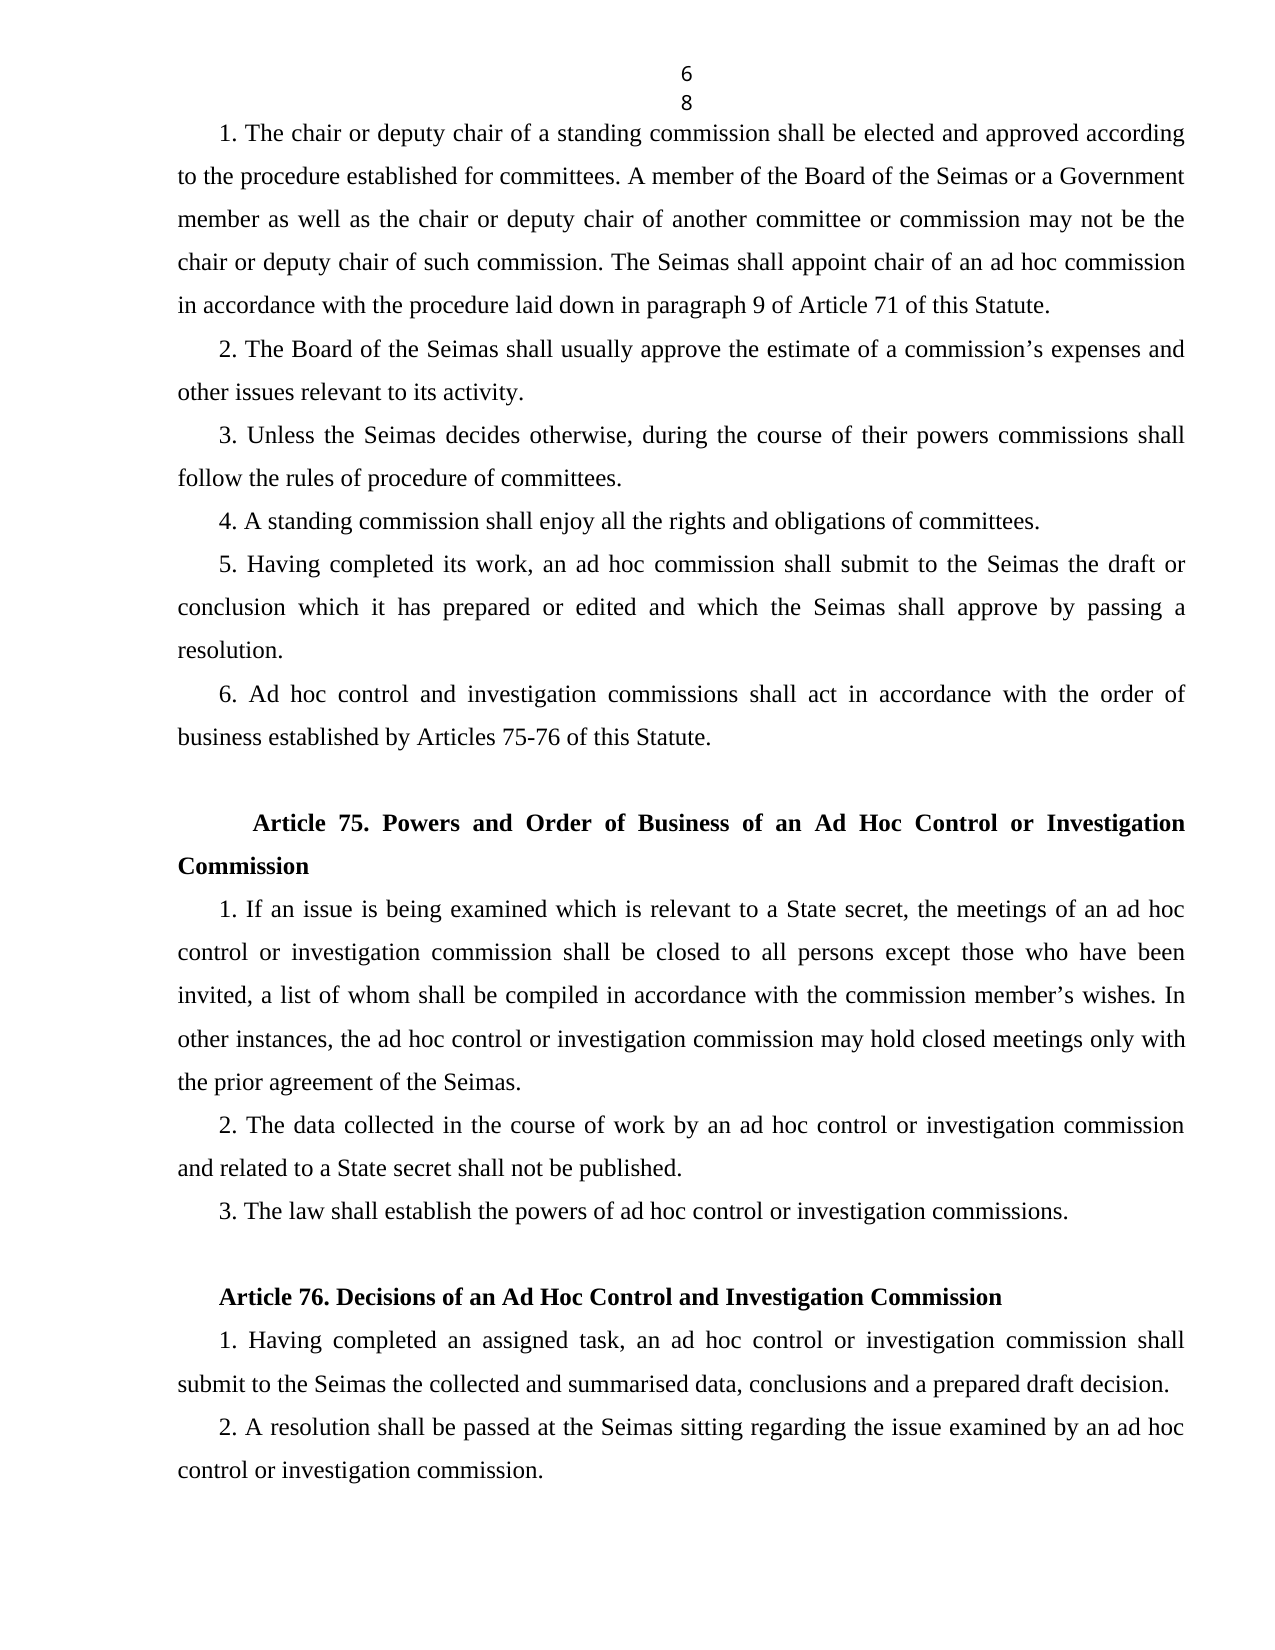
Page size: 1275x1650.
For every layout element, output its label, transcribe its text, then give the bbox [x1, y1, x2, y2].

text 1. Having completed an assigned task, an ad hoc control or investigation commission shall submit to the Seimas the collected and summarised data, conclusions and a prepared draft decision. [177, 1326, 1186, 1397]
text 2. The data collected in the course of work by an ad hoc control or investigation commission and related to a State secret shall not be published. [177, 1110, 1186, 1182]
text 3. The law shall establish the powers of ad hoc control or investigation commissions. [177, 1196, 1186, 1225]
text 2. A resolution shall be passed at the Seimas sitting regarding the issue examined by an ad hoc control or investigation commission. [177, 1412, 1186, 1484]
text 1. The chair or deputy chair of a standing commission shall be elected and approved according to the procedure established for committees. A member of the Board of the Seimas or a Government member as well as the chair or deputy chair of another committee or commission may not be the chair or deputy chair of such commission. The Seimas shall appoint chair of an ad hoc commission in accordance with the procedure laid down in paragraph 9 of Article 71 of this Statute. [177, 118, 1186, 319]
text 6. Ad hoc control and investigation commissions shall act in accordance with the order of business established by Articles 75-76 of this Statute. [177, 679, 1186, 751]
text 5. Having completed its work, an ad hoc commission shall submit to the Seimas the draft or conclusion which it has prepared or edited and which the Seimas shall approve by passing a resolution. [177, 549, 1186, 664]
text 3. Unless the Seimas decides otherwise, during the course of their powers commissions shall follow the rules of procedure of committees. [177, 420, 1186, 492]
text Article 75. Powers and Order of Business of an Ad Hoc Control or Investigation Commission [177, 808, 1186, 880]
text 4. A standing commission shall enjoy all the rights and obligations of committees. [177, 506, 1186, 535]
text 2. The Board of the Seimas shall usually approve the estimate of a commission’s expenses and other issues relevant to its activity. [177, 334, 1186, 406]
text 1. If an issue is being examined which is relevant to a State secret, the meetings of an ad hoc control or investigation commission shall be closed to all persons except those who have been invited, a list of whom shall be compiled in accordance with the commission member’s wishes. In other instances, the ad hoc control or investigation commission may hold closed meetings only with the prior agreement of the Seimas. [177, 894, 1186, 1096]
text Article 76. Decisions of an Ad Hoc Control and Investigation Commission [177, 1282, 1186, 1311]
